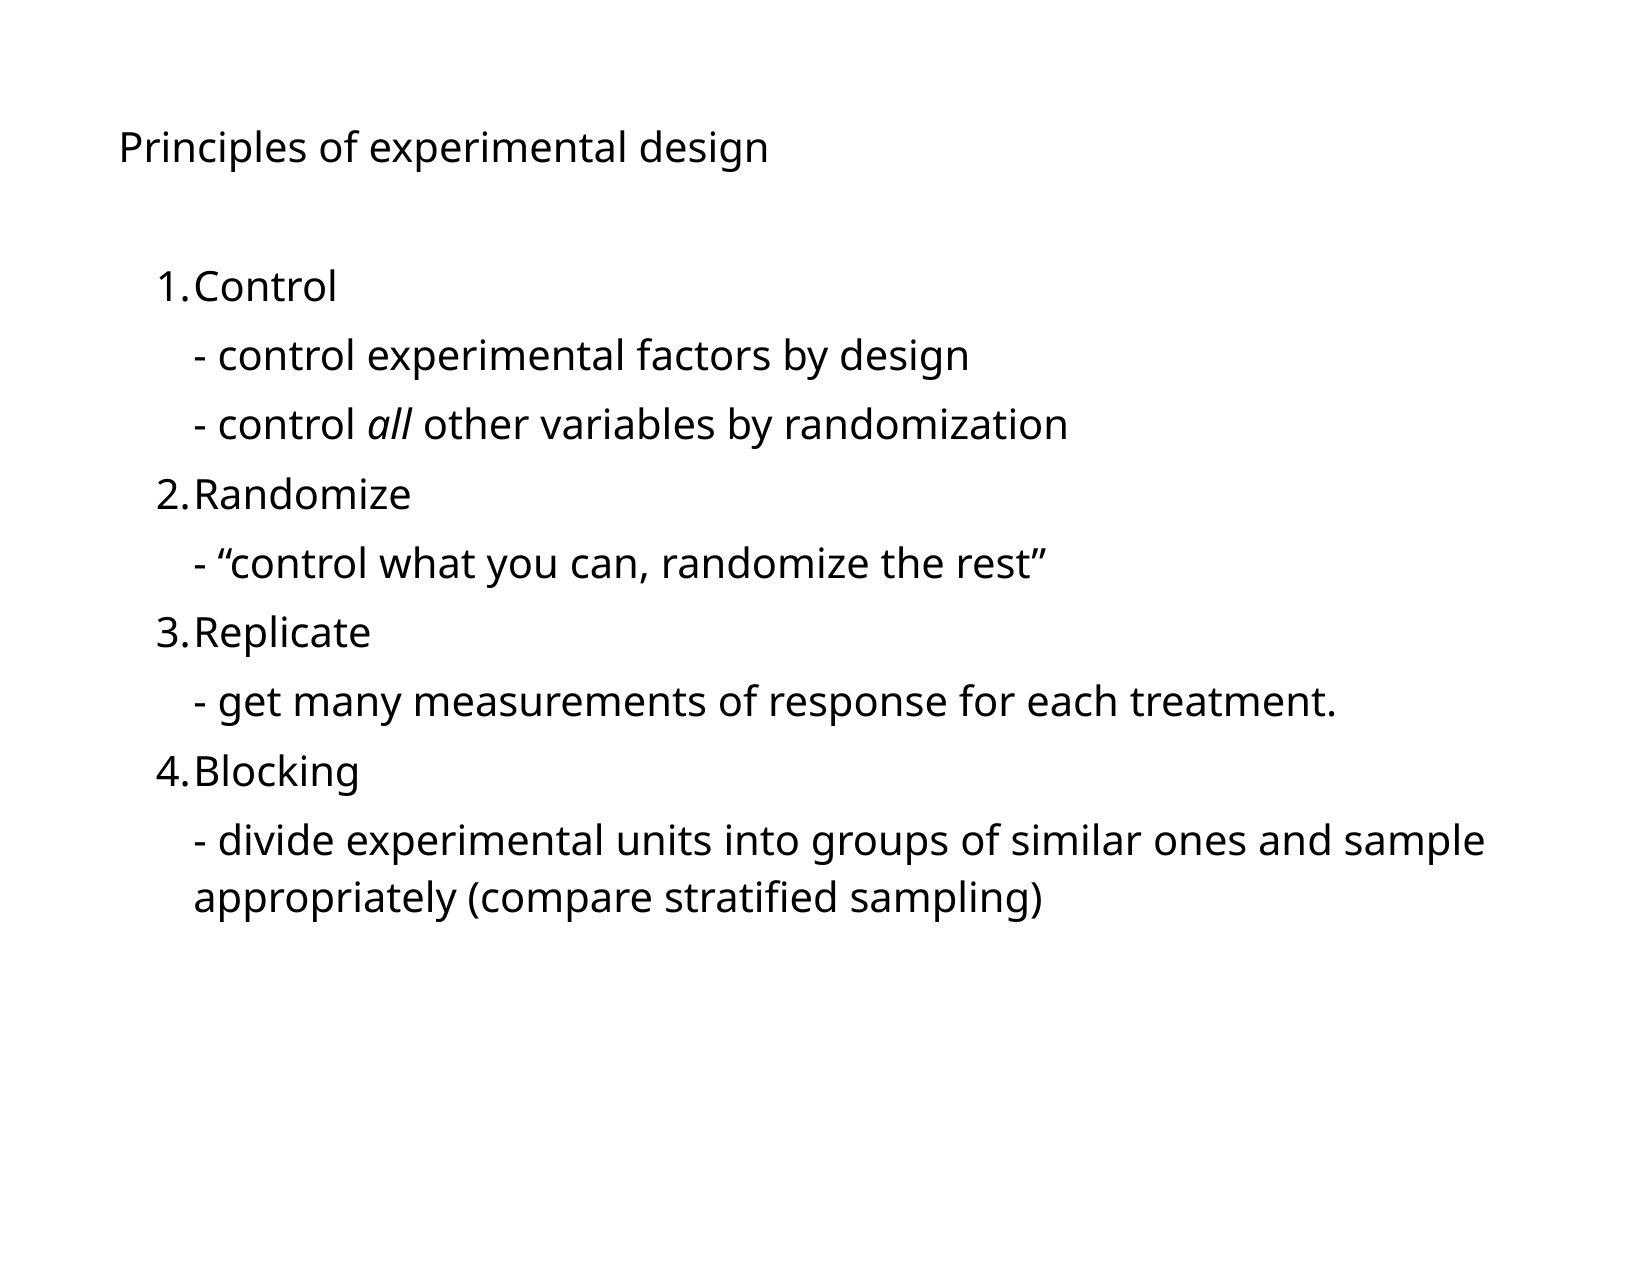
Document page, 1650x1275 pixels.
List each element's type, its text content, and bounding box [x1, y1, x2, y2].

list - “control what you can, randomize the rest” [156, 534, 1532, 591]
list Control [156, 257, 1532, 313]
list - control experimental factors by design [156, 326, 1532, 383]
list - divide experimental units into groups of similar ones and sample appropriately (compare stratified sampling) [156, 811, 1532, 924]
text Principles of experimental design [118, 118, 1532, 175]
list - get many measurements of response for each treatment. [156, 672, 1532, 729]
list - control all other variables by randomization [156, 395, 1532, 452]
list Blocking [156, 742, 1532, 798]
list Randomize [156, 464, 1532, 521]
list Replicate [156, 603, 1532, 660]
